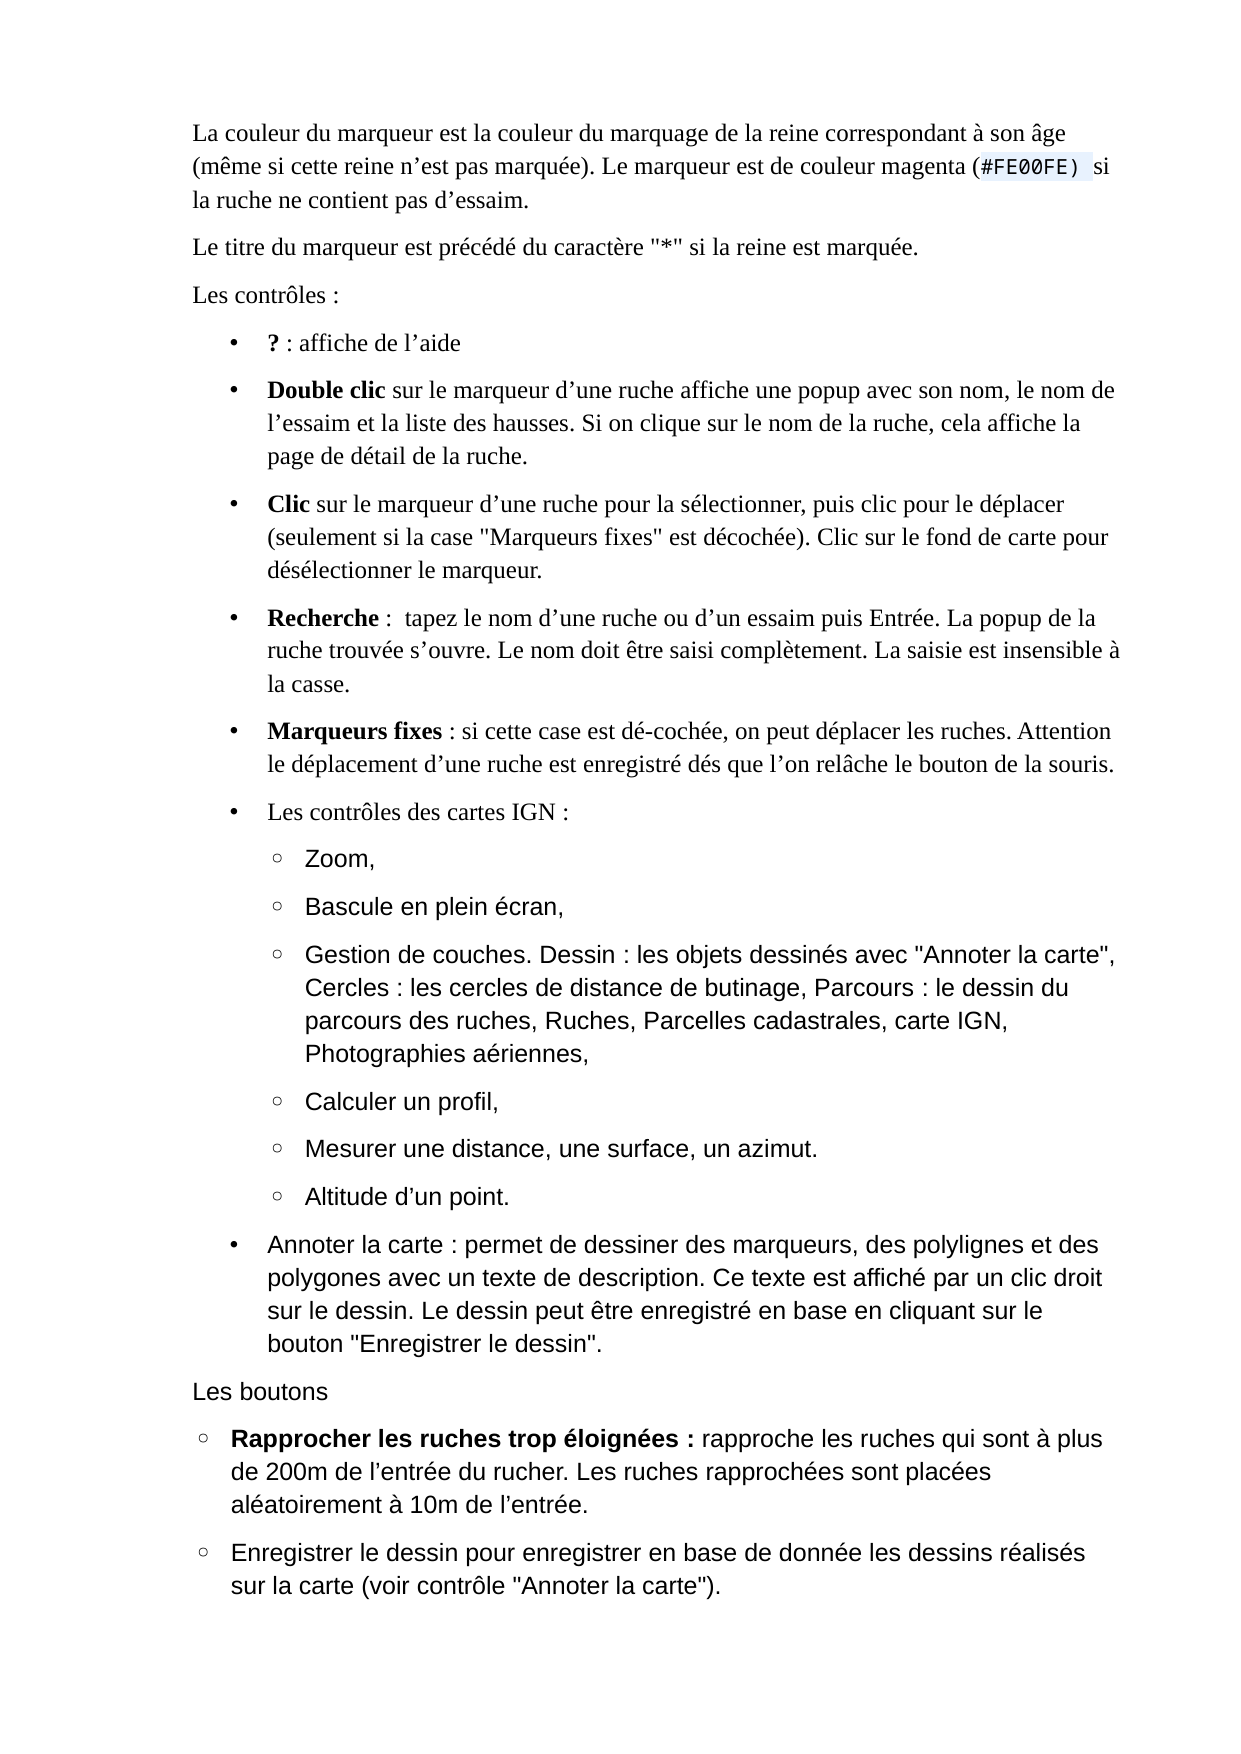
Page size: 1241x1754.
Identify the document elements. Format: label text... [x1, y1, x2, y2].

list Rapprocher les ruches trop éloignées : rapproche les ruches qui sont à plus de 200m de l’entrée du rucher. Les ruches rapprochées sont placées aléatoirement à 10m de l’entrée. [193, 1424, 1122, 1519]
list Marqueurs fixes : si cette case est dé-cochée, on peut déplacer les ruches. Attention le déplacement d’une ruche est enregistré dés que l’on relâche le bouton de la souris. [229, 716, 1122, 778]
text Les boutons [192, 1377, 1122, 1405]
list ? : affiche de l’aide [229, 328, 1122, 356]
list Gestion de couches. Dessin : les objets dessinés avec "Annoter la carte", Cercles : les cercles de distance de butinage, Parcours : le dessin du parcours des ruches, Ruches, Parcelles cadastrales, carte IGN, Photographies aériennes, [267, 940, 1122, 1068]
list Enregistrer le dessin pour enregistrer en base de donnée les dessins réalisés sur la carte (voir contrôle "Annoter la carte"). [193, 1538, 1122, 1600]
list Double clic sur le marqueur d’une ruche affiche une popup avec son nom, le nom de l’essaim et la liste des hausses. Si on clique sur le nom de la ruche, cela affiche la page de détail de la ruche. [229, 375, 1122, 470]
list Recherche : tapez le nom d’une ruche ou d’un essaim puis Entrée. La popup de la ruche trouvée s’ouvre. Le nom doit être saisi complètement. La saisie est insensible à la casse. [229, 603, 1122, 697]
list Altitude d’un point. [267, 1182, 1122, 1211]
text Les contrôles : [192, 280, 1122, 309]
list Mesurer une distance, une surface, un azimut. [267, 1134, 1122, 1163]
list Bascule en plein écran, [267, 892, 1122, 921]
list Les contrôles des cartes IGN : [229, 797, 1122, 826]
list Calculer un profil, [267, 1087, 1122, 1116]
text Le titre du marqueur est précédé du caractère "*" si la reine est marquée. [192, 232, 1122, 261]
list Clic sur le marqueur d’une ruche pour la sélectionner, puis clic pour le déplacer (seulement si la case "Marqueurs fixes" est décochée). Clic sur le fond de carte pour désélectionner le marqueur. [229, 489, 1122, 584]
list Zoom, [267, 844, 1122, 873]
text La couleur du marqueur est la couleur du marquage de la reine correspondant à son âge (même si cette reine n’est pas marquée). Le marqueur est de couleur magenta (#FE00FE) si la ruche ne contient pas d’essaim. [192, 118, 1122, 214]
list Annoter la carte : permet de dessiner des marqueurs, des polylignes et des polygones avec un texte de description. Ce texte est affiché par un clic droit sur le dessin. Le dessin peut être enregistré en base en cliquant sur le bouton "Enregistrer le dessin". [229, 1230, 1122, 1358]
